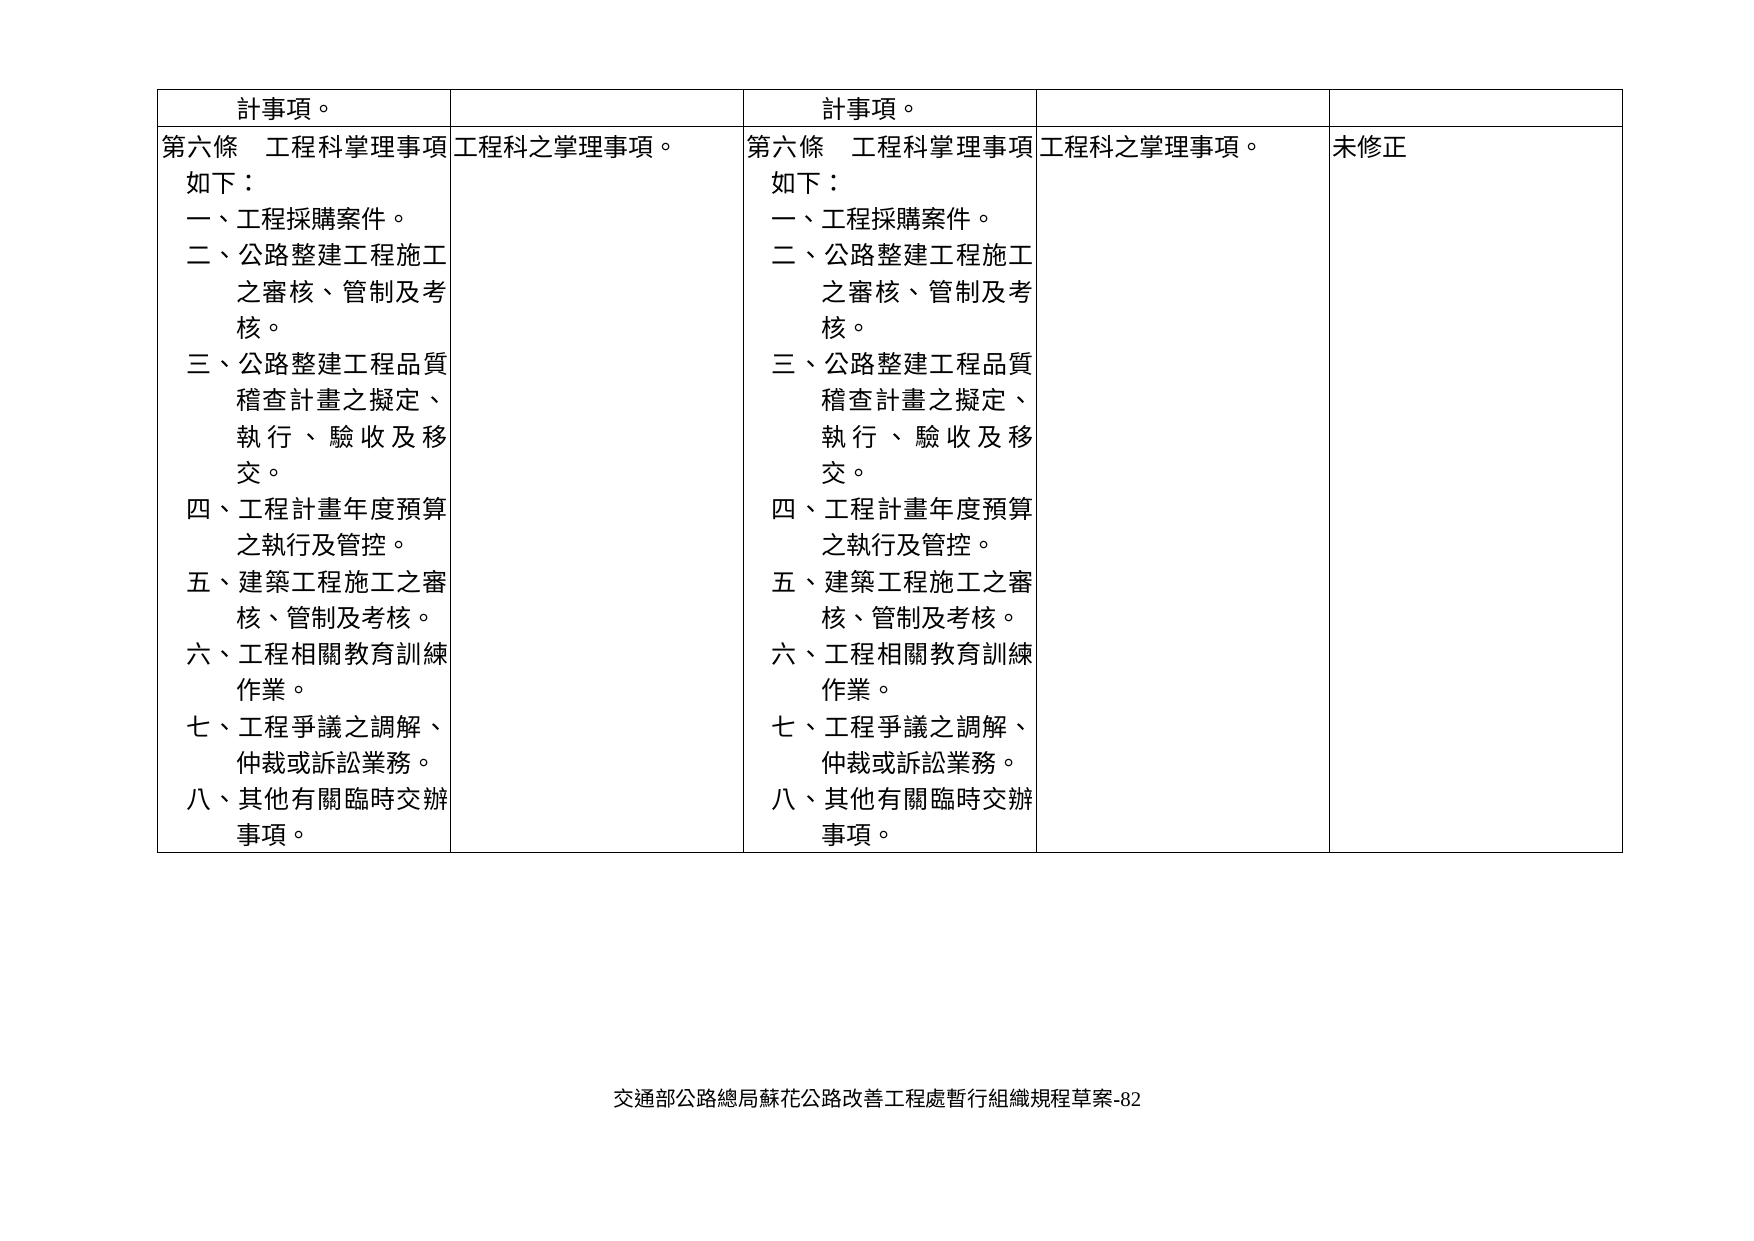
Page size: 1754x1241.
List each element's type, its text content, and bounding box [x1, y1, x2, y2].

table_cell 第六條 工程科掌理事項如下： 一、工程採購案件。 二、公路整建工程施工之審核、管制及考核。 三、公路整建工程品質稽查計畫之擬定、執行、驗收及移交。 四、工程計畫年度預算之執行及管控。 五、建築工程施工之審核、管制及考核。 六、工程相關教育訓練作業。 七、工程爭議之調解、仲裁或訴訟業務。 八、其他有關臨時交辦事項。 [744, 127, 1036, 852]
table_cell 計事項。 [158, 90, 450, 126]
table_cell 計事項。 [744, 90, 1036, 126]
table_cell [451, 90, 743, 126]
table_cell [1330, 90, 1622, 126]
table_cell 工程科之掌理事項。 [451, 127, 743, 852]
table_cell 未修正 [1330, 127, 1622, 852]
table_cell 第六條 工程科掌理事項如下： 一、工程採購案件。 二、公路整建工程施工之審核、管制及考核。 三、公路整建工程品質稽查計畫之擬定、執行、驗收及移交。 四、工程計畫年度預算之執行及管控。 五、建築工程施工之審核、管制及考核。 六、工程相關教育訓練作業。 七、工程爭議之調解、仲裁或訴訟業務。 八、其他有關臨時交辦事項。 [158, 127, 450, 852]
table_cell 工程科之掌理事項。 [1037, 127, 1329, 852]
table_cell [1037, 90, 1329, 126]
